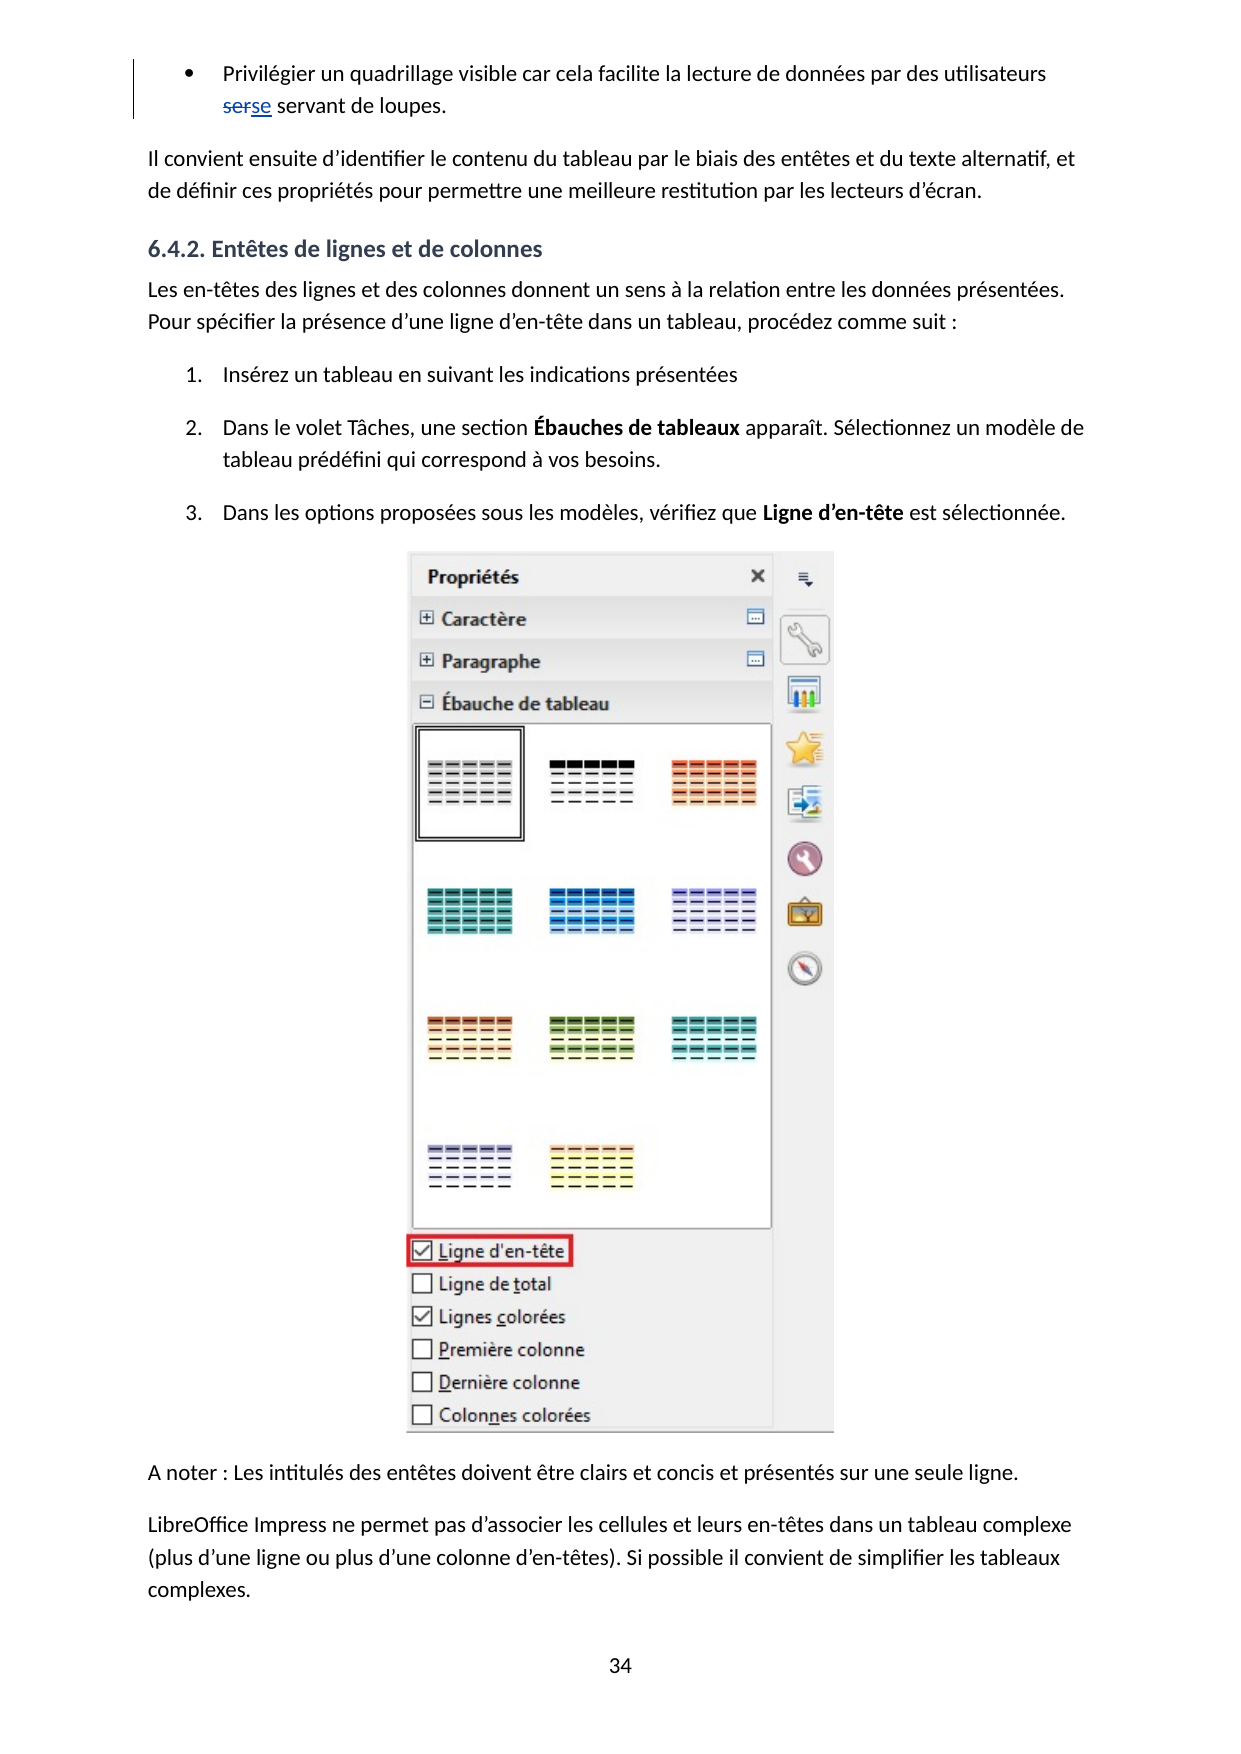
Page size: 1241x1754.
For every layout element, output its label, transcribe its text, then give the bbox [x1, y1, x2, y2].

text Les en-têtes des lignes et des colonnes donnent un sens à la relation entre les données présentées. Pour spécifier la présence d’une ligne d’en-tête dans un tableau, procédez comme suit : [148, 275, 1093, 335]
picture [406, 551, 834, 1433]
text A noter : Les intitulés des entêtes doivent être clairs et concis et présentés sur une seule ligne. [148, 1458, 1093, 1486]
text Il convient ensuite d’identifier le contenu du tableau par le biais des entêtes et du texte alternatif, et de définir ces propriétés pour permettre une meilleure restitution par les lecteurs d’écran. [148, 144, 1093, 204]
list Dans les options proposées sous les modèles, vérifiez que Ligne d’en-tête est sélectionnée. [185, 498, 1093, 526]
subtitle 6.4.2. Entêtes de lignes et de colonnes [148, 234, 1093, 264]
list Privilégier un quadrillage visible car cela facilite la lecture de données par des utilisateurs se servant de loupes. [185, 59, 1093, 119]
text LibreOffice Impress ne permet pas d’associer les cellules et leurs en-têtes dans un tableau complexe (plus d’une ligne ou plus d’une colonne d’en-têtes). Si possible il convient de simplifier les tableaux complexes. [148, 1511, 1093, 1603]
list Insérez un tableau en suivant les indications présentées [185, 360, 1093, 388]
list Dans le volet Tâches, une section Ébauches de tableaux apparaît. Sélectionnez un modèle de tableau prédéfini qui correspond à vos besoins. [185, 413, 1093, 473]
